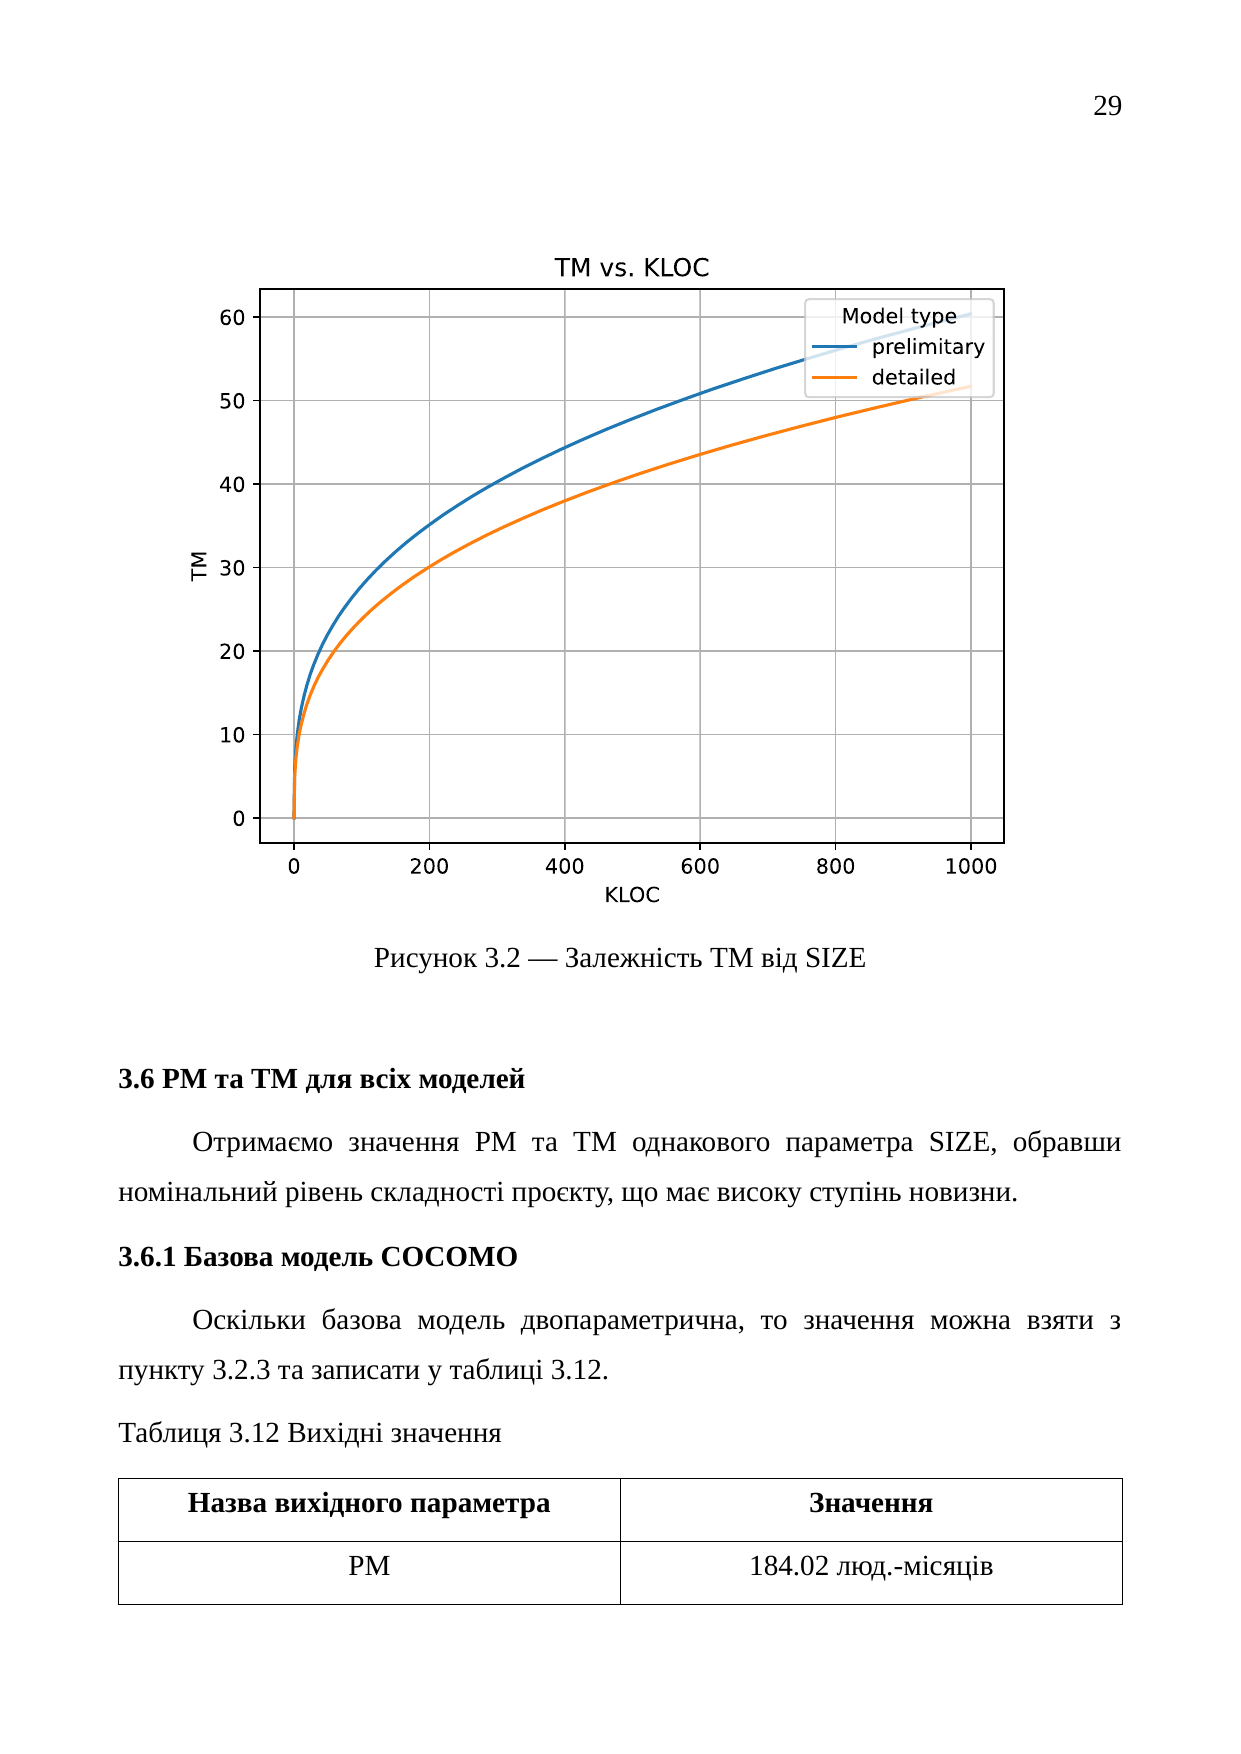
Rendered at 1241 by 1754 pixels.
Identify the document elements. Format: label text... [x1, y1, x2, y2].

table_header Назва вихідного параметра [119, 1479, 620, 1541]
subtitle Базова модель COCOMO [118, 1239, 1122, 1273]
text Оскільки базова модель двопараметрична, то значення можна взяти з пункту 3.2.3 та записати у таблиці 3.12. [118, 1302, 1122, 1386]
text Таблиця 3.12 Вихідні значення [118, 1415, 1122, 1449]
subtitle PM та TM для всіх моделей [118, 1061, 1122, 1095]
table_cell PM [119, 1542, 620, 1603]
text Отримаємо значення PM та TM однакового параметра SIZE, обравши номінальний рівень складності проєкту, що має високу ступінь новизни. [118, 1124, 1122, 1208]
table_cell 184.02 люд.-місяців [621, 1542, 1122, 1603]
table_header Значення [621, 1479, 1122, 1541]
text Рисунок 3.2 — Залежність TM від SIZE [139, 202, 1101, 973]
